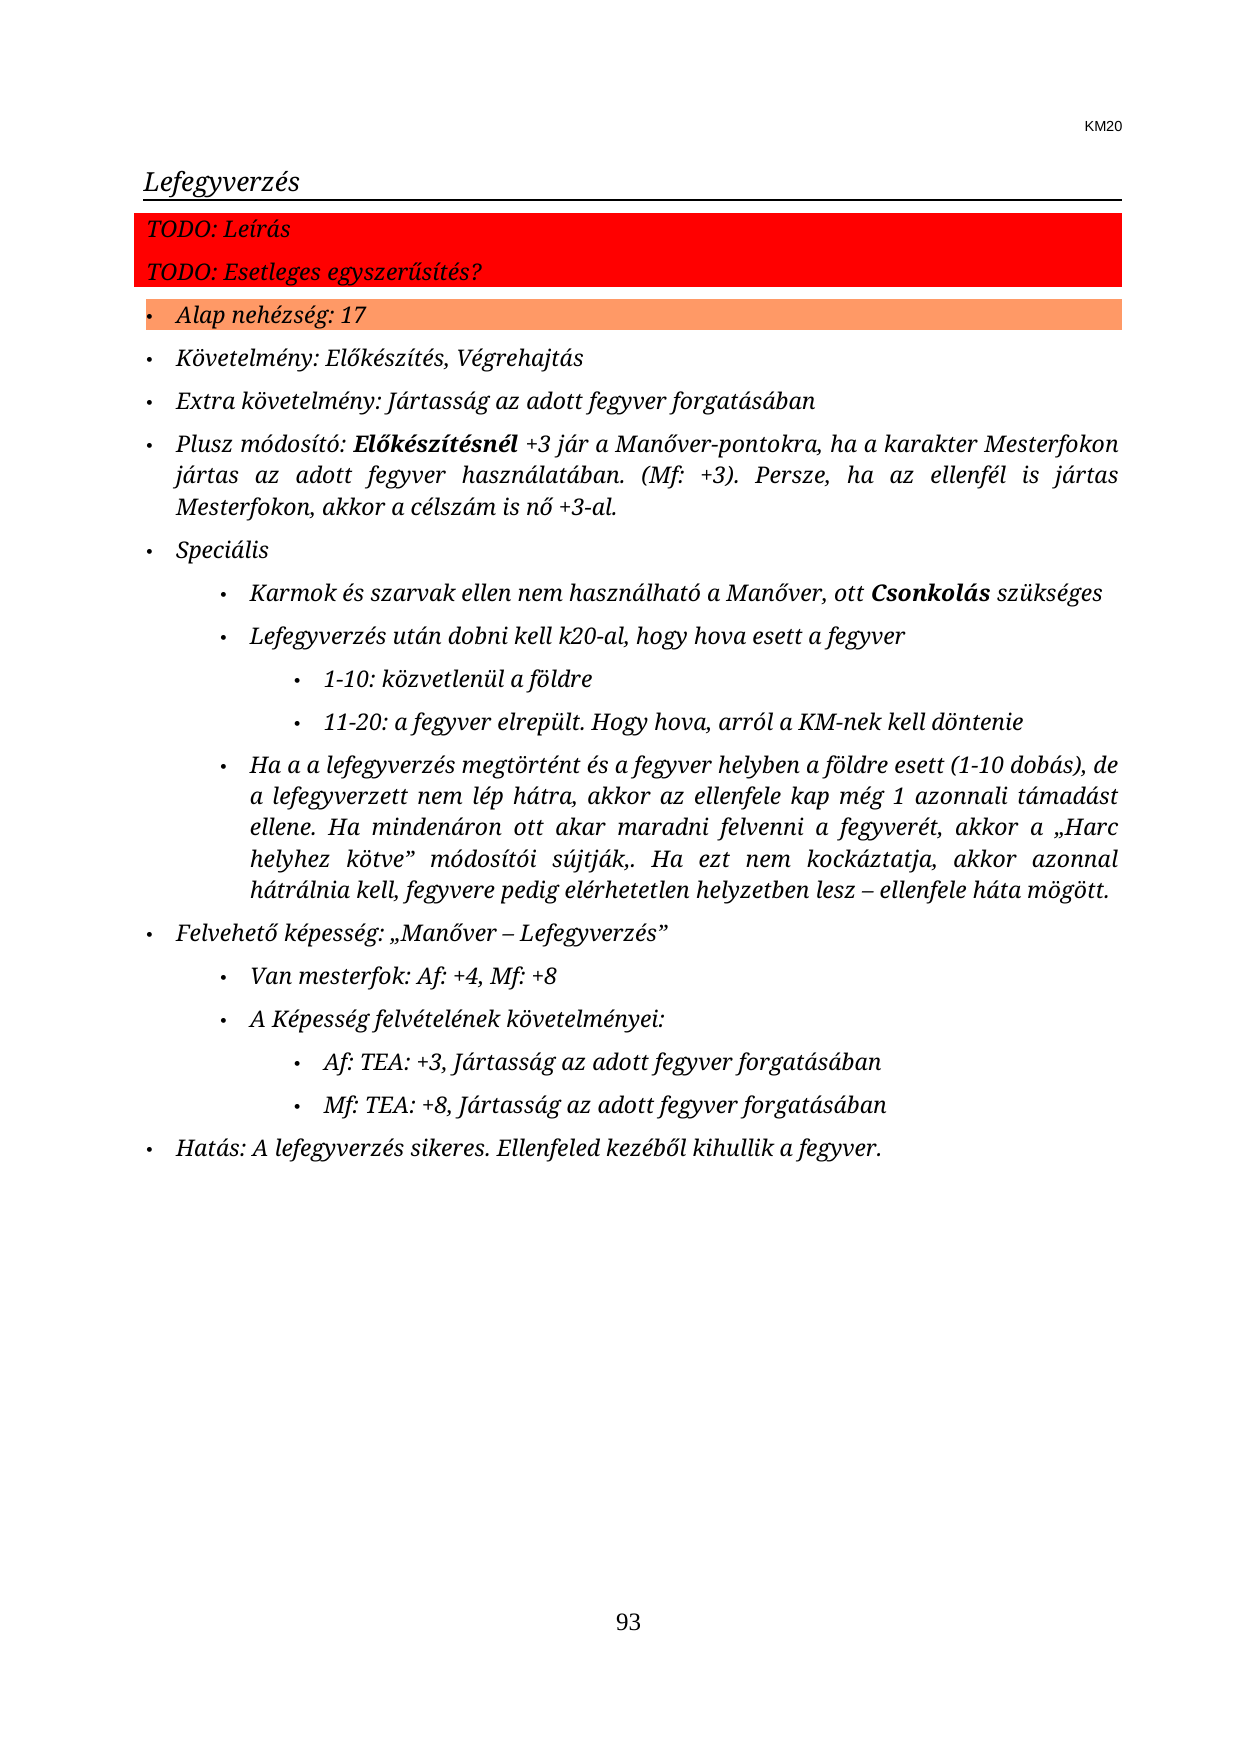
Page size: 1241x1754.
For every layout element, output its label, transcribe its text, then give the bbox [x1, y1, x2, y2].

list Követelmény: Előkészítés, Végrehajtás [146, 342, 1122, 373]
list Plusz módosító: Előkészítésnél +3 jár a Manőver-pontokra, ha a karakter Mesterfokon jártas az adott fegyver használatában. (Mf: +3). Persze, ha az ellenfél is jártas Mesterfokon, akkor a célszám is nő +3-al. [146, 428, 1122, 522]
list Van mesterfok: Af: +4, Mf: +8 [220, 960, 1122, 991]
list A Képesség felvételének követelményei: [220, 1003, 1122, 1034]
text TODO: Esetleges egyszerűsítés? [134, 256, 1122, 287]
list Af: TEA: +3, Jártasság az adott fegyver forgatásában [294, 1046, 1122, 1077]
list Lefegyverzés után dobni kell k20-al, hogy hova esett a fegyver [220, 620, 1122, 651]
subtitle Lefegyverzés [143, 164, 1122, 199]
list Hatás: A lefegyverzés sikeres. Ellenfeled kezéből kihullik a fegyver. [146, 1132, 1122, 1163]
list 1-10: közvetlenül a földre [294, 663, 1122, 694]
list Alap nehézség: 17 [146, 299, 1122, 330]
text TODO: Leírás [134, 213, 1122, 244]
list 11-20: a fegyver elrepült. Hogy hova, arról a KM-nek kell döntenie [294, 706, 1122, 737]
list Speciális [146, 534, 1122, 565]
list Karmok és szarvak ellen nem használható a Manőver, ott Csonkolás szükséges [220, 577, 1122, 608]
list Ha a a lefegyverzés megtörtént és a fegyver helyben a földre esett (1-10 dobás), de a lefegyverzett nem lép hátra, akkor az ellenfele kap még 1 azonnali támadást ellene. Ha mindenáron ott akar maradni felvenni a fegyverét, akkor a „Harc helyhez kötve” módosítói sújtják,. Ha ezt nem kockáztatja, akkor azonnal hátrálnia kell, fegyvere pedig elérhetetlen helyzetben lesz – ellenfele háta mögött. [220, 749, 1122, 905]
list Extra követelmény: Jártasság az adott fegyver forgatásában [146, 385, 1122, 416]
list Felvehető képesség: „Manőver – Lefegyverzés” [146, 917, 1122, 948]
list Mf: TEA: +8, Jártasság az adott fegyver forgatásában [294, 1089, 1122, 1120]
